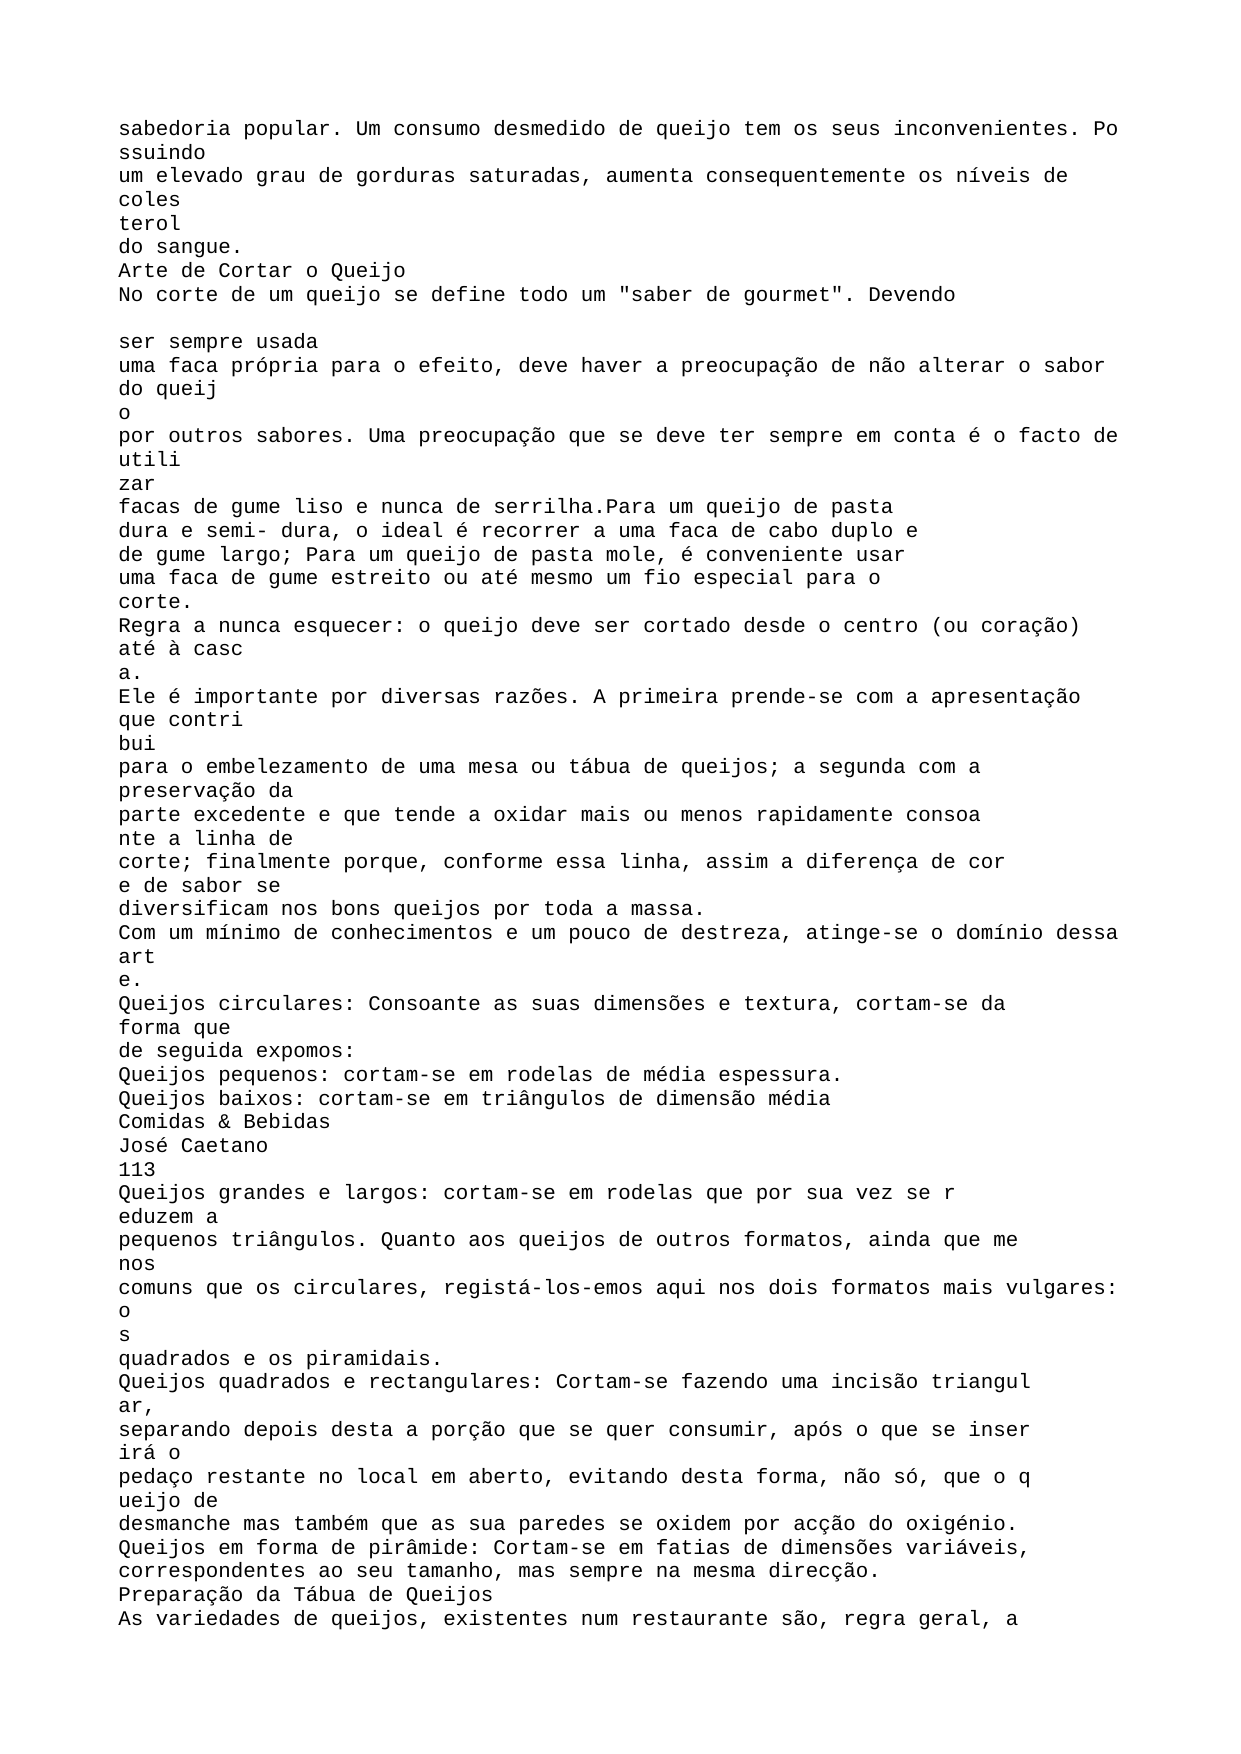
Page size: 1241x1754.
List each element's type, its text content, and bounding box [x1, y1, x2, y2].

text a. [118, 662, 1122, 686]
text Ele é importante por diversas razões. A primeira prende-se com a apresentação que contri [118, 686, 1122, 733]
text de gume largo; Para um queijo de pasta mole, é conveniente usar [118, 544, 1122, 567]
text pequenos triângulos. Quanto aos queijos de outros formatos, ainda que me [118, 1229, 1122, 1253]
text Com um mínimo de conhecimentos e um pouco de destreza, atinge-se o domínio dessa art [118, 922, 1122, 969]
text ser sempre usada [118, 331, 1122, 354]
text nos [118, 1253, 1122, 1277]
text ar, [118, 1395, 1122, 1419]
text ssuindo [118, 142, 1122, 165]
text e. [118, 969, 1122, 993]
text de seguida expomos: [118, 1040, 1122, 1064]
text desmanche mas também que as sua paredes se oxidem por acção do oxigénio. [118, 1513, 1122, 1537]
text Queijos baixos: cortam-se em triângulos de dimensão média [118, 1088, 1122, 1111]
text s [118, 1324, 1122, 1348]
text para o embelezamento de uma mesa ou tábua de queijos; a segunda com a preservação da [118, 757, 1122, 804]
text zar [118, 473, 1122, 496]
text As variedades de queijos, existentes num restaurante são, regra geral, a [118, 1608, 1122, 1631]
text Regra a nunca esquecer: o queijo deve ser cortado desde o centro (ou coração) até à casc [118, 615, 1122, 662]
text eduzem a [118, 1206, 1122, 1229]
text quadrados e os piramidais. [118, 1348, 1122, 1371]
text ueijo de [118, 1489, 1122, 1513]
text pedaço restante no local em aberto, evitando desta forma, não só, que o q [118, 1466, 1122, 1489]
text Queijos pequenos: cortam-se em rodelas de média espessura. [118, 1064, 1122, 1088]
text Queijos quadrados e rectangulares: Cortam-se fazendo uma incisão triangul [118, 1371, 1122, 1395]
text uma faca de gume estreito ou até mesmo um fio especial para o [118, 567, 1122, 591]
text No corte de um queijo se define todo um "saber de gourmet". Devendo [118, 284, 1122, 307]
text diversificam nos bons queijos por toda a massa. [118, 898, 1122, 922]
text dura e semi- dura, o ideal é recorrer a uma faca de cabo duplo e [118, 520, 1122, 544]
text facas de gume liso e nunca de serrilha.Para um queijo de pasta [118, 496, 1122, 520]
text corte. [118, 591, 1122, 615]
text forma que [118, 1017, 1122, 1040]
text um elevado grau de gorduras saturadas, aumenta consequentemente os níveis de coles [118, 165, 1122, 213]
text Queijos em forma de pirâmide: Cortam-se em fatias de dimensões variáveis, [118, 1537, 1122, 1561]
text parte excedente e que tende a oxidar mais ou menos rapidamente consoa [118, 804, 1122, 827]
text Queijos grandes e largos: cortam-se em rodelas que por sua vez se r [118, 1182, 1122, 1206]
text o [118, 402, 1122, 426]
text 113 [118, 1158, 1122, 1182]
text nte a linha de [118, 827, 1122, 851]
text uma faca própria para o efeito, deve haver a preocupação de não alterar o sabor do queij [118, 354, 1122, 402]
text irá o [118, 1442, 1122, 1466]
text separando depois desta a porção que se quer consumir, após o que se inser [118, 1419, 1122, 1442]
text Preparação da Tábua de Queijos [118, 1584, 1122, 1608]
text Arte de Cortar o Queijo [118, 260, 1122, 284]
text correspondentes ao seu tamanho, mas sempre na mesma direcção. [118, 1561, 1122, 1584]
text Queijos circulares: Consoante as suas dimensões e textura, cortam-se da [118, 993, 1122, 1017]
text comuns que os circulares, registá-los-emos aqui nos dois formatos mais vulgares: o [118, 1277, 1122, 1324]
text sabedoria popular. Um consumo desmedido de queijo tem os seus inconvenientes. Po [118, 118, 1122, 142]
text corte; finalmente porque, conforme essa linha, assim a diferença de cor [118, 851, 1122, 875]
text bui [118, 733, 1122, 757]
text e de sabor se [118, 875, 1122, 898]
text do sangue. [118, 236, 1122, 260]
text Comidas & Bebidas [118, 1111, 1122, 1135]
text por outros sabores. Uma preocupação que se deve ter sempre em conta é o facto de utili [118, 426, 1122, 473]
text terol [118, 213, 1122, 236]
text José Caetano [118, 1135, 1122, 1158]
